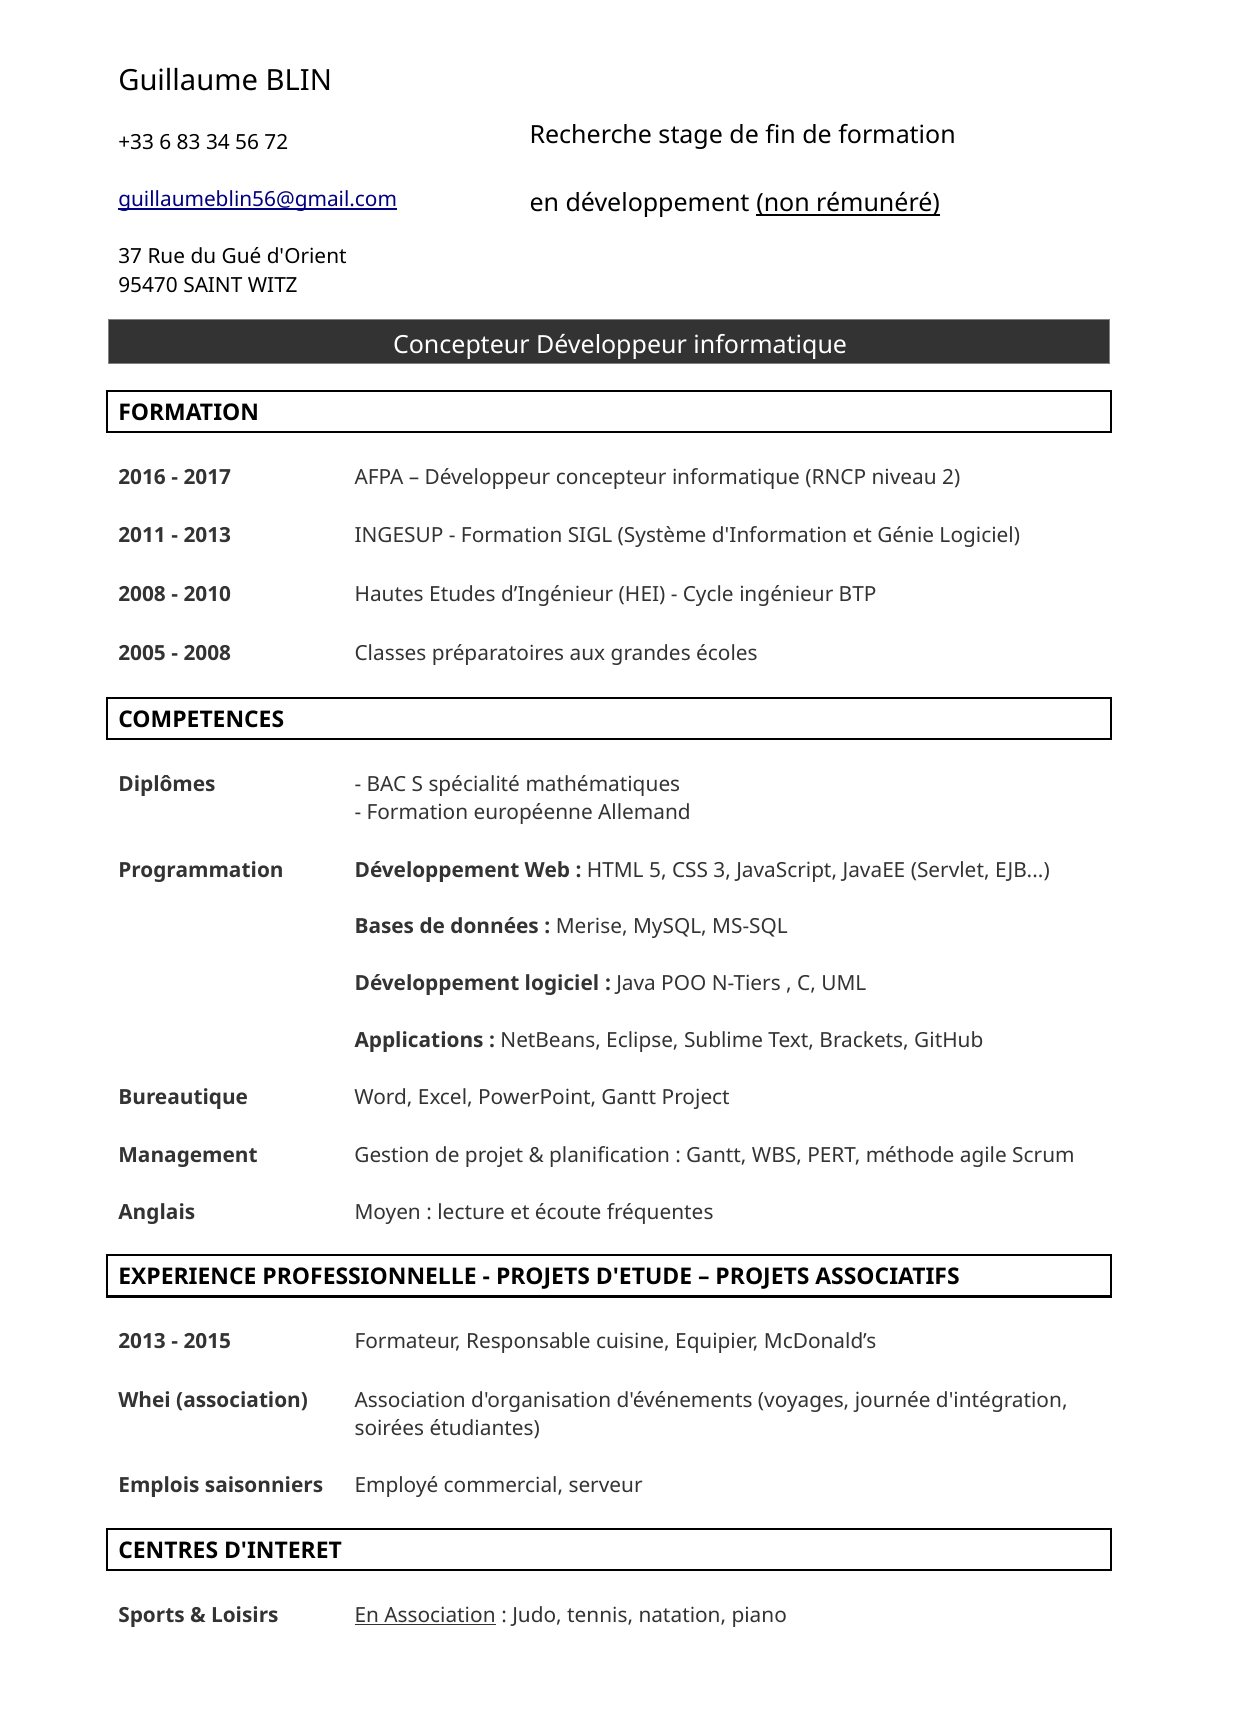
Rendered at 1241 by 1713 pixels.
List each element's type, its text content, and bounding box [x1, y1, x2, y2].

text guillaumeblin56@gmail.com [118, 184, 1122, 213]
table_header 2013 - 2015 [107, 1326, 343, 1356]
table_header Word, Excel, PowerPoint, Gantt Project [343, 1083, 1112, 1111]
table_header 2016 - 2017 [107, 462, 343, 492]
table_header 2011 - 2013 [107, 521, 343, 551]
table_header Management [107, 1140, 343, 1168]
table_header Diplômes [107, 769, 343, 826]
table_header Hautes Etudes d’Ingénieur (HEI) - Cycle ingénieur BTP [343, 579, 1111, 609]
table_header Gestion de projet & planification : Gantt, WBS, PERT, méthode agile Scrum [343, 1140, 1112, 1168]
table_header Whei (association) [107, 1385, 343, 1442]
table_header Sports & Loisirs [107, 1600, 343, 1628]
table_header Développement Web : HTML 5, CSS 3, JavaScript, JavaEE (Servlet, EJB...) Bases de données : Merise, MySQL, MS-SQL Développement logiciel : Java POO N-Tiers , C, UML Applications : NetBeans, Eclipse, Sublime Text, Brackets, GitHub [343, 855, 1112, 1054]
text 37 Rue du Gué d'Orient [118, 241, 1122, 270]
text Guillaume BLIN [118, 59, 1122, 127]
table_header 2005 - 2008 [107, 638, 343, 668]
table_header Formateur, Responsable cuisine, Equipier, McDonald’s [343, 1326, 1111, 1356]
table_header CENTRES D'INTERET [108, 1530, 1110, 1569]
table_header Programmation [107, 855, 343, 1054]
text Concepteur Développeur informatique [118, 327, 1122, 390]
table_header Classes préparatoires aux grandes écoles [343, 638, 1111, 668]
table_header - BAC S spécialité mathématiques - Formation européenne Allemand [343, 769, 1111, 826]
text +33 6 83 34 56 72 [118, 127, 1122, 156]
table_header FORMATION [108, 392, 1110, 431]
table_header Bureautique [107, 1083, 343, 1111]
table_header Emplois saisonniers [107, 1470, 343, 1499]
table_header Moyen : lecture et écoute fréquentes [343, 1197, 1112, 1225]
table_header AFPA – Développeur concepteur informatique (RNCP niveau 2) [343, 462, 1111, 492]
table_header INGESUP - Formation SIGL (Système d'Information et Génie Logiciel) [343, 521, 1111, 551]
text 95470 SAINT WITZ [118, 270, 1122, 298]
table_header COMPETENCES [108, 699, 1110, 738]
table_header 2008 - 2010 [107, 579, 343, 609]
table_header Association d'organisation d'événements (voyages, journée d'intégration, soirées étudiantes) [343, 1385, 1112, 1442]
table_header Employé commercial, serveur [343, 1470, 1112, 1499]
table_header EXPERIENCE PROFESSIONNELLE - PROJETS D'ETUDE – PROJETS ASSOCIATIFS [108, 1256, 1110, 1295]
table_header Anglais [107, 1197, 343, 1225]
table_header En Association : Judo, tennis, natation, piano [343, 1600, 1111, 1628]
